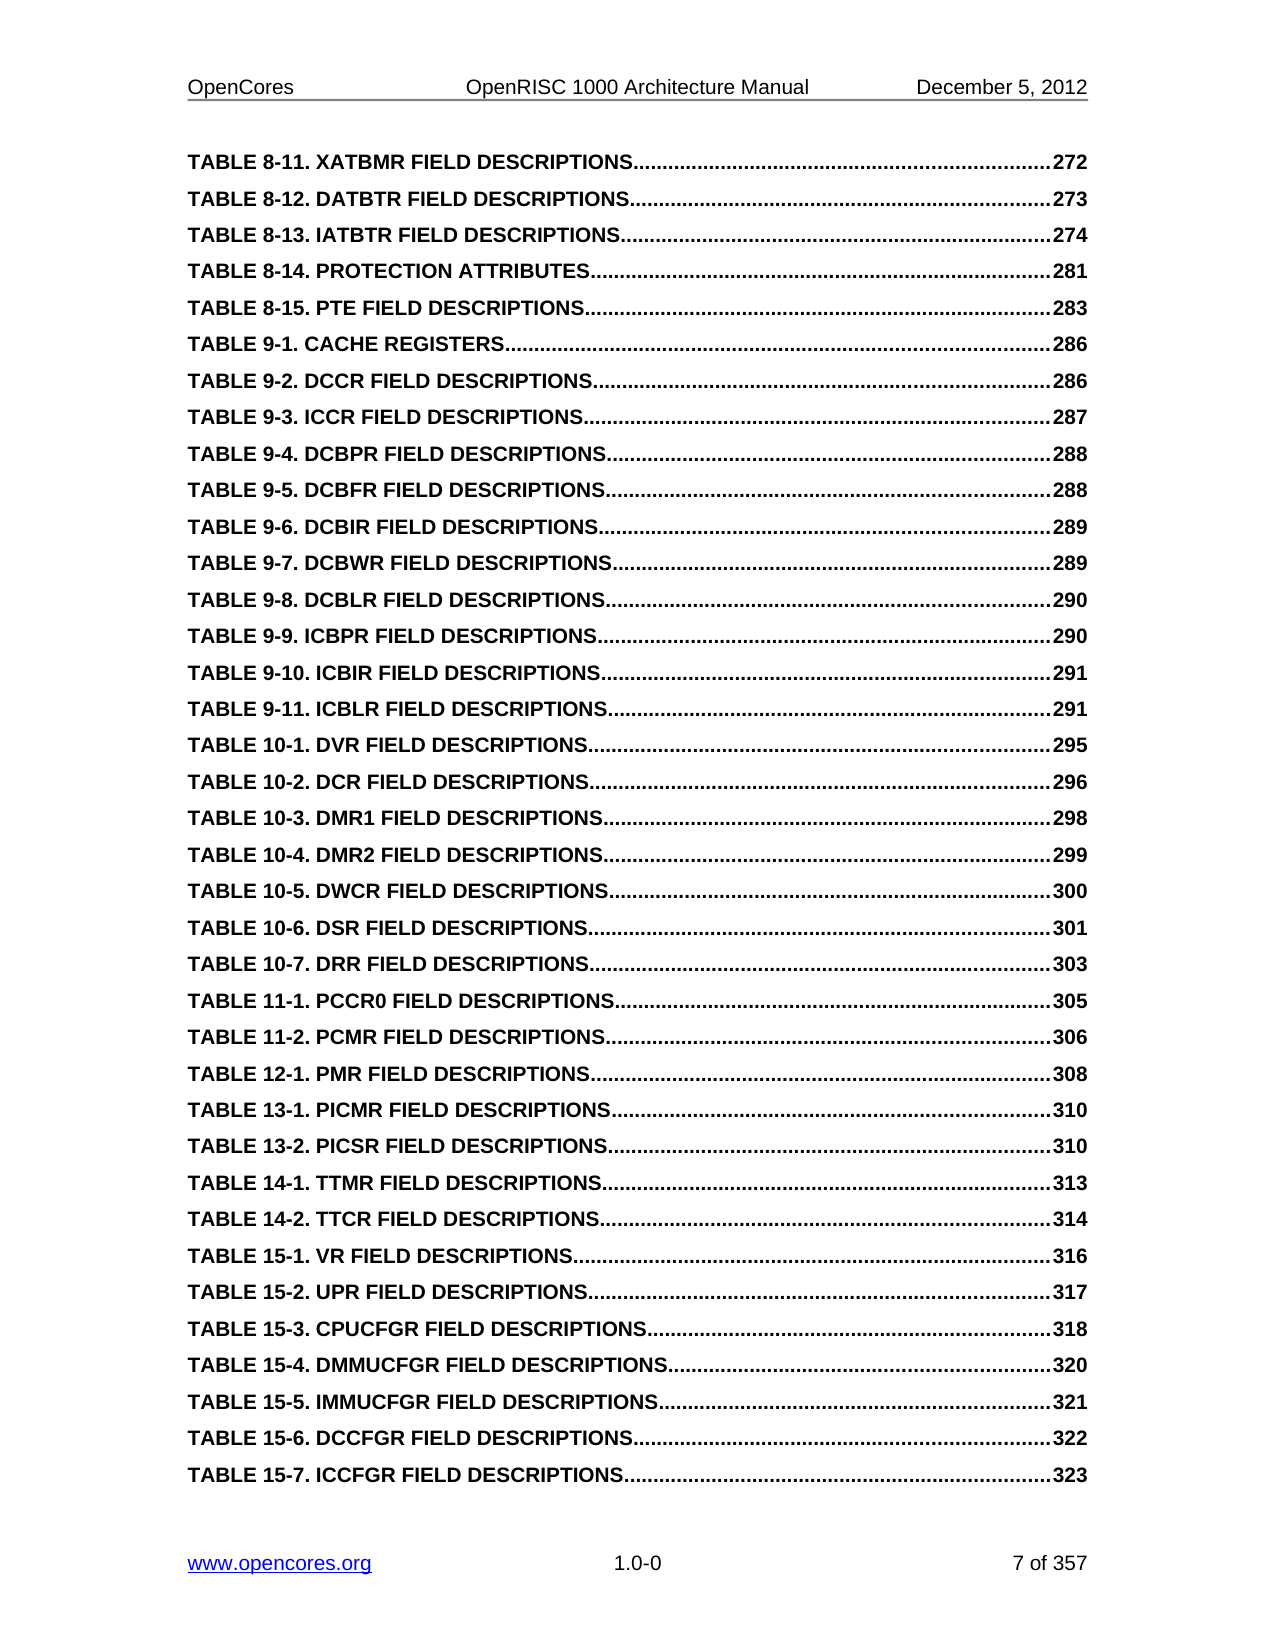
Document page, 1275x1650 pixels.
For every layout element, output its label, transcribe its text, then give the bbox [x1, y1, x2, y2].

text Table 8-13. IATBTR Field Descriptions 274 [187, 223, 1087, 247]
text Table 10-1. DVR Field Descriptions 295 [187, 733, 1087, 757]
text Table 15-3. CPUCFGR Field Descriptions 318 [187, 1317, 1087, 1341]
text Table 13-1. PICMR Field Descriptions 310 [187, 1098, 1087, 1122]
text Table 9-10. ICBIR Field Descriptions 291 [187, 660, 1087, 684]
text Table 9-8. DCBLR Field Descriptions 290 [187, 587, 1087, 611]
text Table 9-6. DCBIR Field Descriptions 289 [187, 514, 1087, 538]
text Table 12-1. PMR Field Descriptions 308 [187, 1061, 1087, 1085]
text Table 15-4. DMMUCFGR Field Descriptions 320 [187, 1353, 1087, 1377]
text Table 11-1. PCCR0 Field Descriptions 305 [187, 988, 1087, 1012]
text Table 15-5. IMMUCFGR Field Descriptions 321 [187, 1389, 1087, 1413]
text Table 11-2. PCMR Field Descriptions 306 [187, 1025, 1087, 1049]
text Table 9-9. ICBPR Field Descriptions 290 [187, 624, 1087, 648]
text Table 9-4. DCBPR Field Descriptions 288 [187, 442, 1087, 466]
text Table 8-15. PTE Field Descriptions 283 [187, 296, 1087, 320]
text Table 9-2. DCCR Field Descriptions 286 [187, 369, 1087, 393]
text Table 9-11. ICBLR Field Descriptions 291 [187, 697, 1087, 721]
text Table 10-7. DRR Field Descriptions 303 [187, 952, 1087, 976]
text Table 9-7. DCBWR Field Descriptions 289 [187, 551, 1087, 575]
text Table 15-1. VR Field Descriptions 316 [187, 1244, 1087, 1268]
text Table 9-3. ICCR Field Descriptions 287 [187, 405, 1087, 429]
text Table 10-3. DMR1 Field Descriptions 298 [187, 806, 1087, 830]
text Table 10-4. DMR2 Field Descriptions 299 [187, 843, 1087, 867]
text Table 15-7. ICCFGR Field Descriptions 323 [187, 1462, 1087, 1486]
text Table 10-6. DSR Field Descriptions 301 [187, 916, 1087, 939]
text Table 8-11. xATBMR Field Descriptions 272 [187, 150, 1087, 174]
text Table 8-12. DATBTR Field Descriptions 273 [187, 186, 1087, 210]
text Table 13-2. PICSR Field Descriptions 310 [187, 1134, 1087, 1158]
text Table 15-6. DCCFGR Field Descriptions 322 [187, 1426, 1087, 1450]
text Table 10-2. DCR Field Descriptions 296 [187, 770, 1087, 794]
text Table 14-1. TTMR Field Descriptions 313 [187, 1171, 1087, 1195]
text Table 9-1. Cache Registers 286 [187, 332, 1087, 356]
text Table 8-14. Protection Attributes 281 [187, 259, 1087, 283]
text Table 10-5. DWCR Field Descriptions 300 [187, 879, 1087, 903]
text Table 9-5. DCBFR Field Descriptions 288 [187, 478, 1087, 502]
text Table 15-2. UPR Field Descriptions 317 [187, 1280, 1087, 1304]
text Table 14-2. TTCR Field Descriptions 314 [187, 1207, 1087, 1231]
